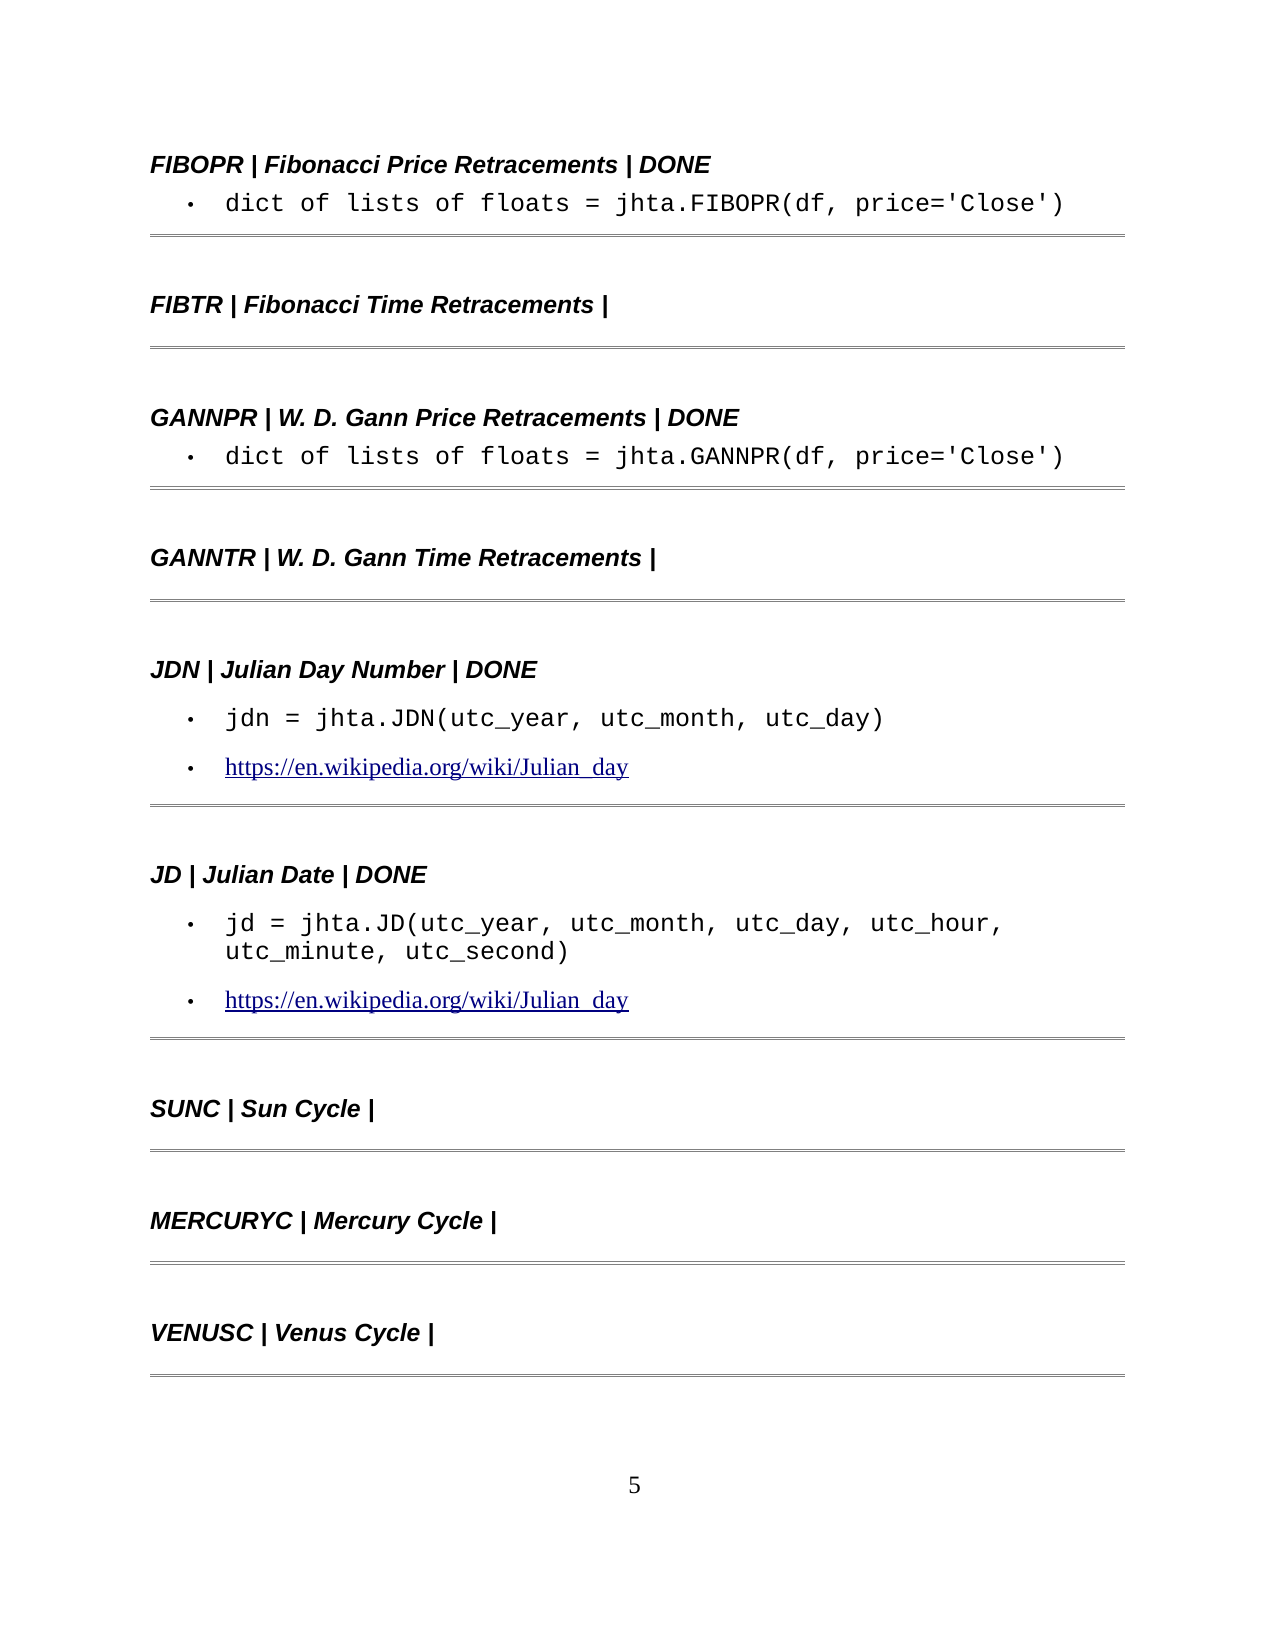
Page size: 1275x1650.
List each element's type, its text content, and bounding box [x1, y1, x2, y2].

subtitle FIBTR | Fibonacci Time Retracements | [150, 291, 1125, 319]
subtitle GANNTR | W. D. Gann Time Retracements | [150, 543, 1125, 572]
list https://en.wikipedia.org/wiki/Julian_day [187, 752, 1125, 780]
list dict of lists of floats = jhta.GANNPR(df, price='Close') [187, 444, 1125, 472]
list dict of lists of floats = jhta.FIBOPR(df, price='Close') [187, 191, 1125, 219]
subtitle SUNC | Sun Cycle | [150, 1094, 1125, 1122]
list jdn = jhta.JDN(utc_year, utc_month, utc_day) [187, 705, 1125, 734]
subtitle VENUSC | Venus Cycle | [150, 1318, 1125, 1347]
subtitle GANNPR | W. D. Gann Price Retracements | DONE [150, 403, 1125, 431]
subtitle MERCURYC | Mercury Cycle | [150, 1206, 1125, 1235]
subtitle FIBOPR | Fibonacci Price Retracements | DONE [150, 150, 1125, 178]
subtitle JD | Julian Date | DONE [150, 861, 1125, 889]
subtitle JDN | Julian Day Number | DONE [150, 655, 1125, 684]
list jd = jhta.JD(utc_year, utc_month, utc_day, utc_hour, utc_minute, utc_second) [187, 911, 1125, 967]
list https://en.wikipedia.org/wiki/Julian_day [187, 985, 1125, 1014]
